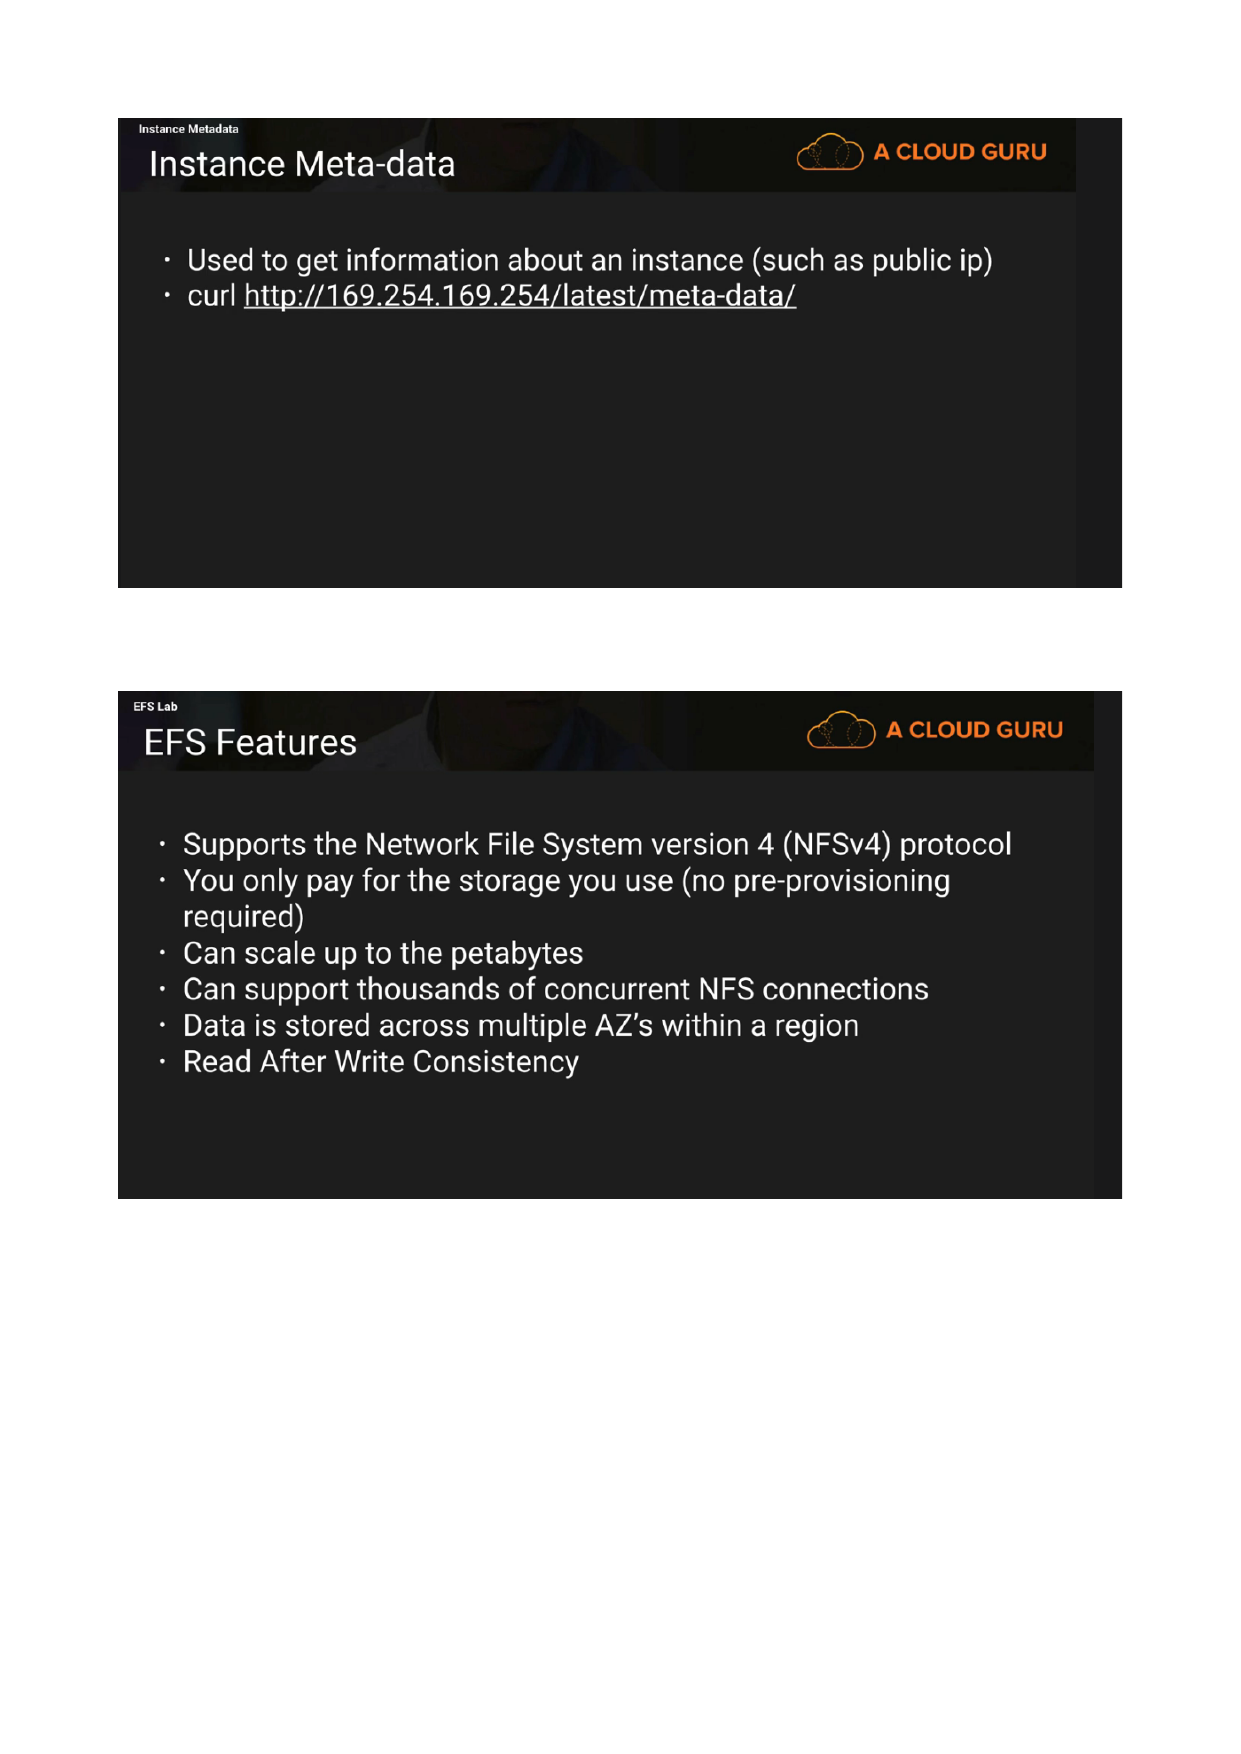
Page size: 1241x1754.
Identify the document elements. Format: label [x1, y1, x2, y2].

picture [118, 118, 1123, 588]
picture [118, 691, 1123, 1199]
